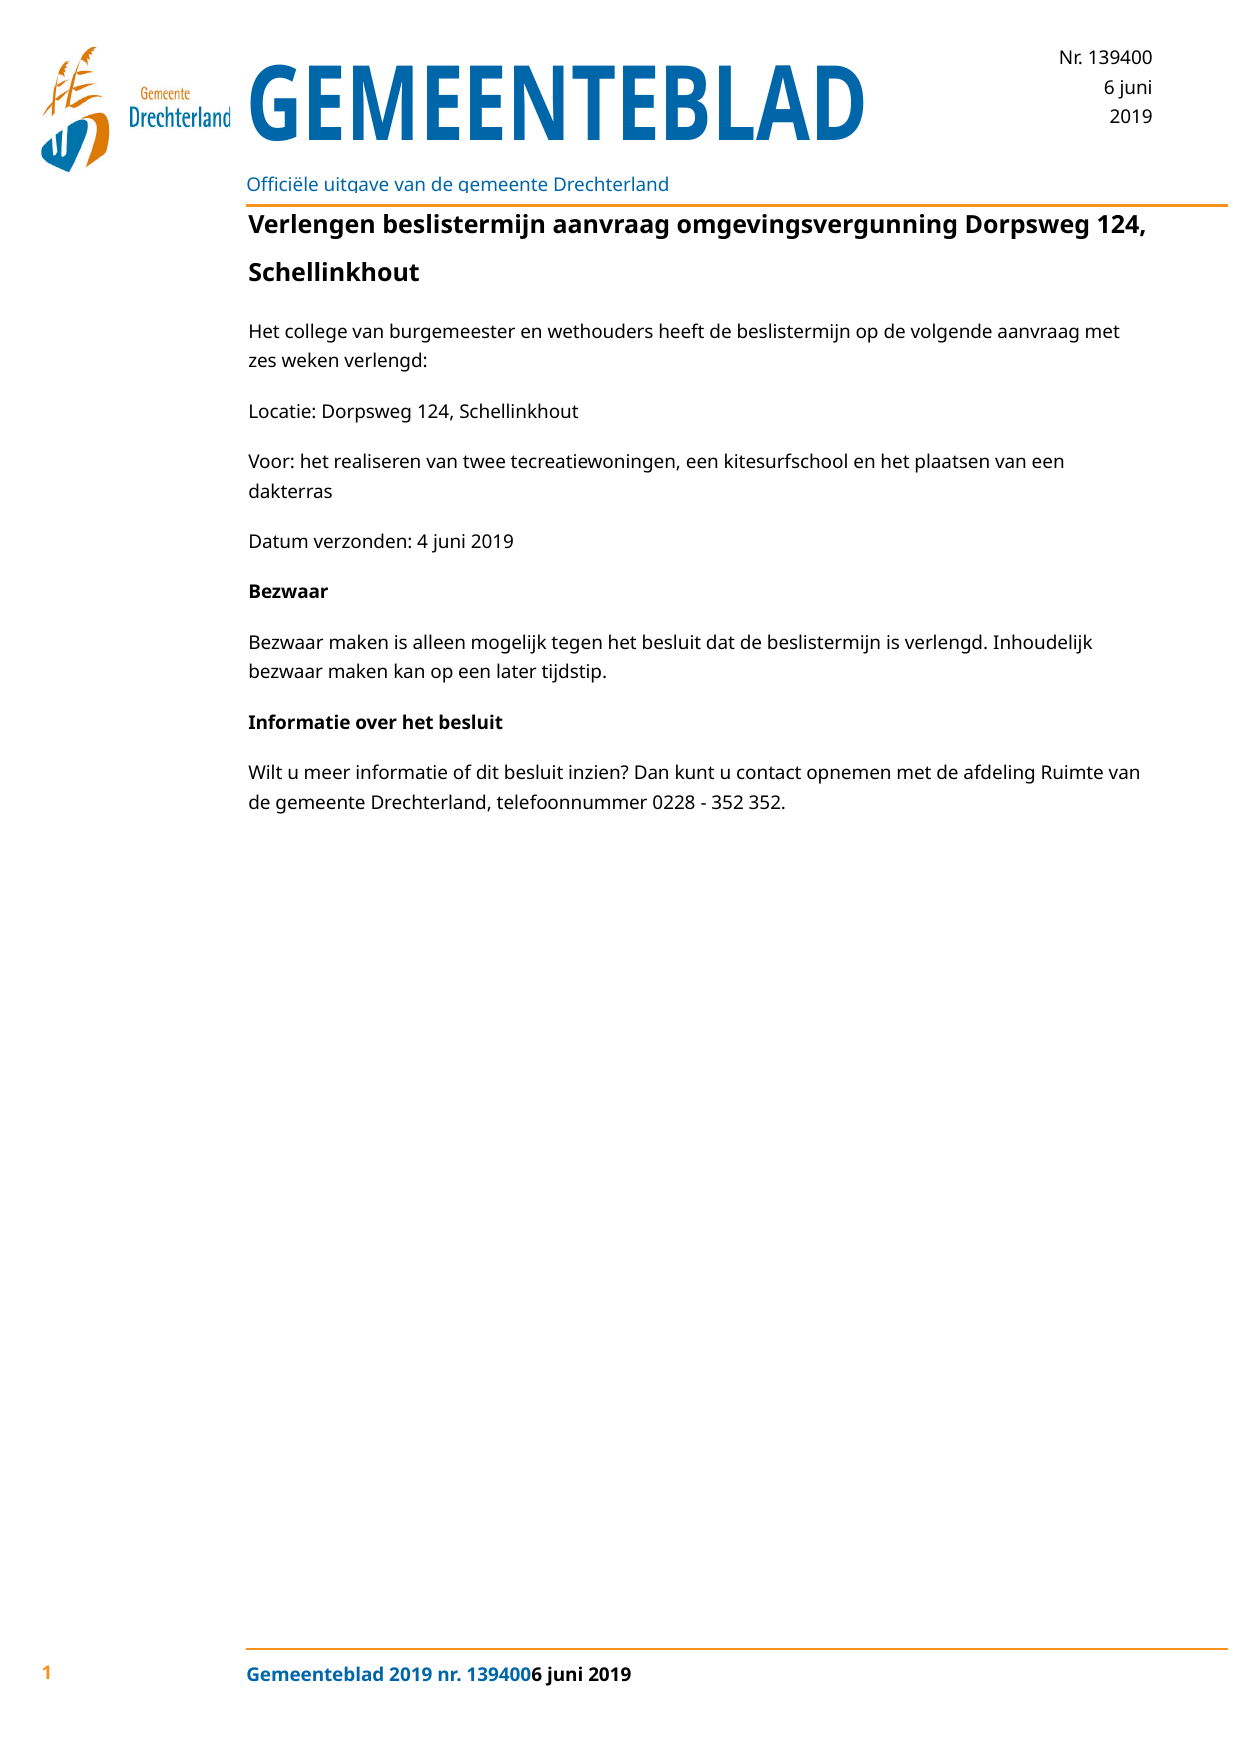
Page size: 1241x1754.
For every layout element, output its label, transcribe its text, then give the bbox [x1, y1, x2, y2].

text Wilt u meer informatie of dit besluit inzien? Dan kunt u contact opnemen met de afdeling Ruimte van de gemeente Drechterland, telefoonnummer 0228 - 352 352. [248, 759, 1152, 815]
picture [41, 158, 64, 172]
text Datum verzonden: 4 juni 2019 [248, 528, 1152, 554]
picture [41, 47, 231, 172]
picture [226, 115, 231, 124]
text Het college van burgemeester en wethouders heeft de beslistermijn op de volgende aanvraag met zes weken verlengd: [248, 318, 1152, 373]
text Voor: het realiseren van twee tecreatiewoningen, een kitesurfschool en het plaatsen van een dakterras [248, 448, 1152, 504]
text Locatie: Dorpsweg 124, Schellinkhout [248, 398, 1152, 424]
text Verlengen beslistermijn aanvraag omgevingsvergunning Dorpsweg 124, Schellinkhout [248, 207, 1152, 288]
text Bezwaar maken is alleen mogelijk tegen het besluit dat de beslistermijn is verlengd. Inhoudelijk bezwaar maken kan op een later tijdstip. [248, 629, 1152, 684]
text Bezwaar [248, 579, 1152, 604]
text Informatie over het besluit [248, 709, 1152, 735]
